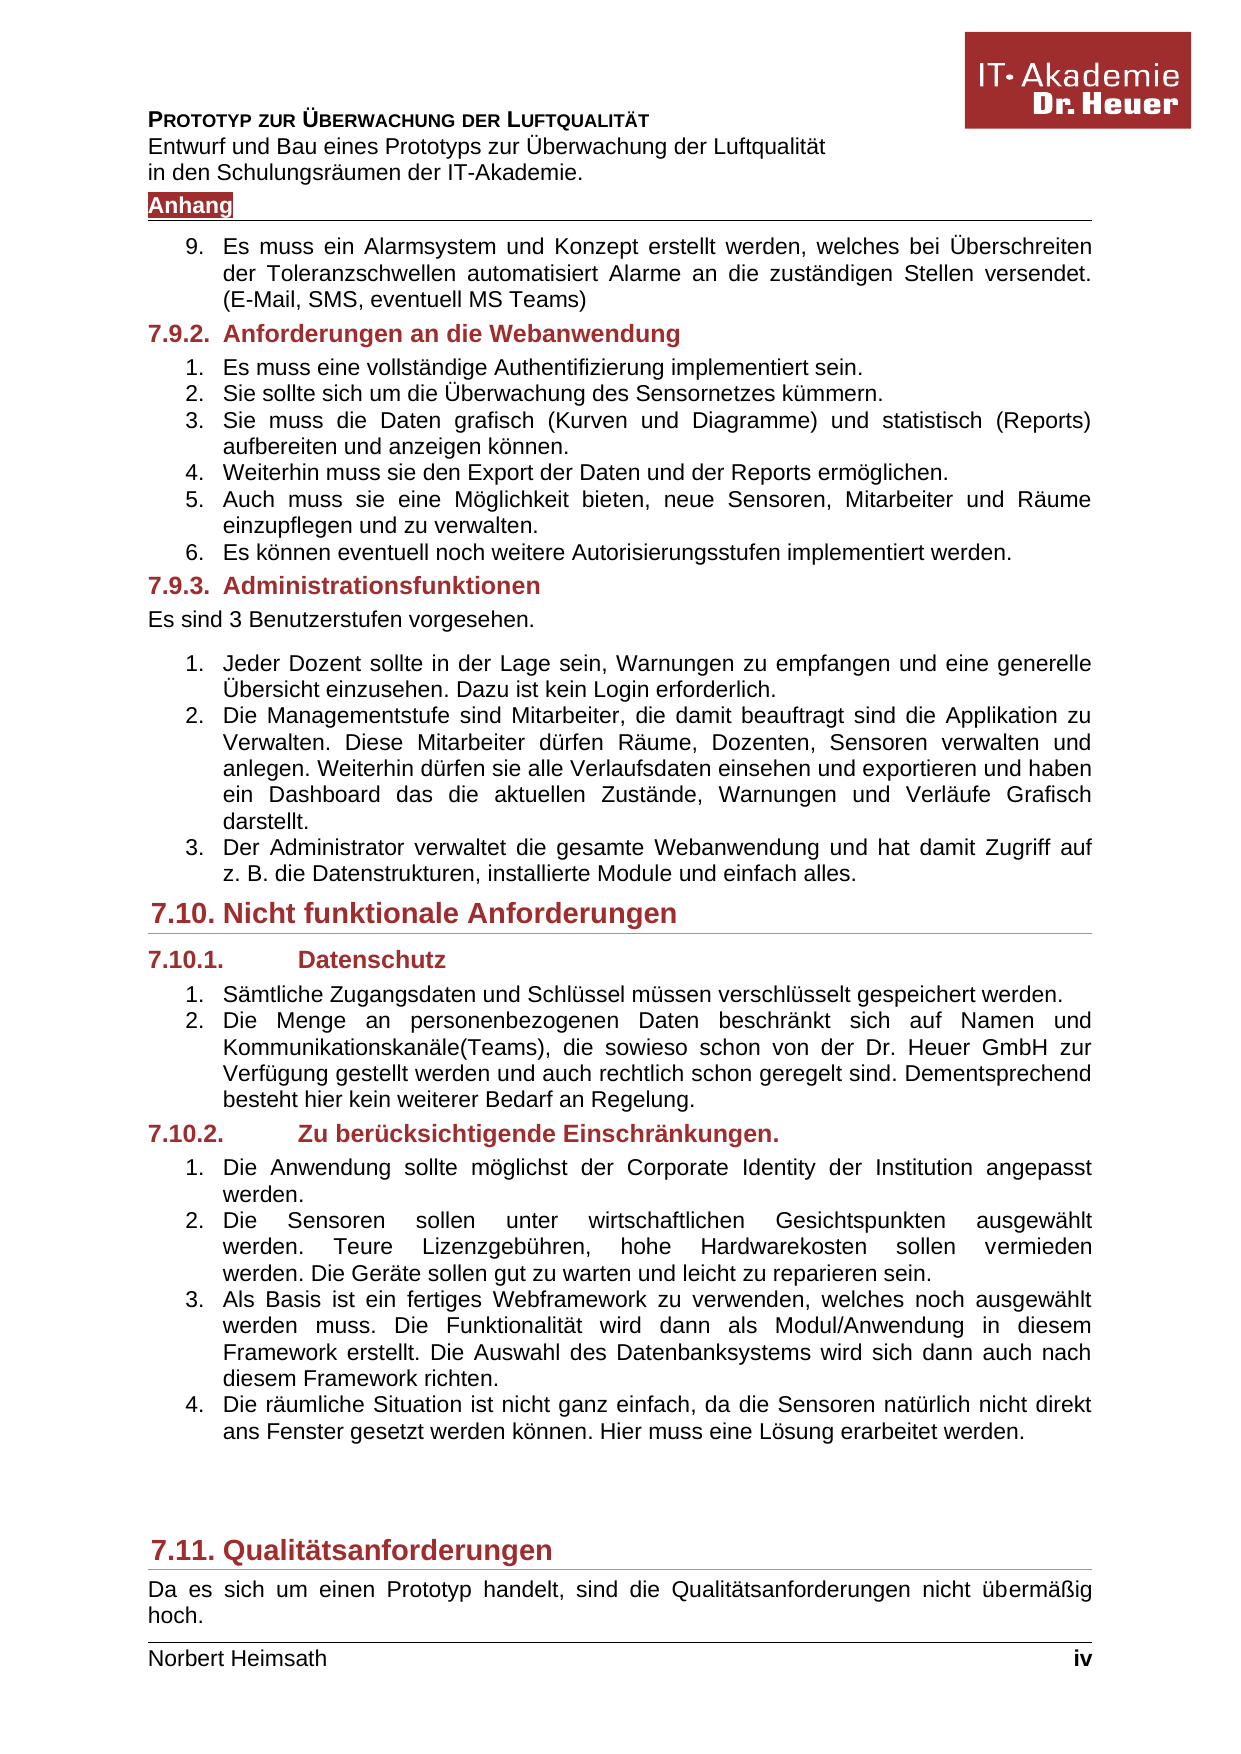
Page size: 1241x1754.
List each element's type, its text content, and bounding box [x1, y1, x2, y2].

list Die Anwendung sollte möglichst der Corporate Identity der Institution angepasst werden. [185, 1154, 1092, 1207]
list Der Administrator verwaltet die gesamte Webanwendung und hat damit Zugriff auf z. B. die Datenstrukturen, installierte Module und einfach alles. [185, 834, 1092, 887]
list Es können eventuell noch weitere Autorisierungsstufen implementiert werden. [185, 538, 1092, 565]
subtitle Anforderungen an die Webanwendung [148, 319, 1092, 347]
list Die Menge an personenbezogenen Daten beschränkt sich auf Namen und Kommunikationskanäle(Teams), die sowieso schon von der Dr. Heuer GmbH zur Verfügung gestellt werden und auch rechtlich schon geregelt sind. Dementsprechend besteht hier kein weiterer Bedarf an Regelung. [185, 1007, 1092, 1112]
list Die Sensoren sollen unter wirtschaftlichen Gesichtspunkten ausgewählt werden. Teure Lizenzgebühren, hohe Hardwarekosten sollen vermieden werden. Die Geräte sollen gut zu warten und leicht zu reparieren sein. [185, 1207, 1092, 1286]
subtitle Datenschutz [148, 946, 1092, 974]
list Sämtliche Zugangsdaten und Schlüssel müssen verschlüsselt gespeichert werden. [185, 981, 1092, 1007]
subtitle Nicht funktionale Anforderungen [148, 893, 1092, 933]
subtitle Qualitätsanforderungen [148, 1529, 1092, 1569]
list Jeder Dozent sollte in der Lage sein, Warnungen zu empfangen und eine generelle Übersicht einzusehen. Dazu ist kein Login erforderlich. [185, 649, 1092, 702]
subtitle Administrationsfunktionen [148, 571, 1092, 600]
list Die räumliche Situation ist nicht ganz einfach, da die Sensoren natürlich nicht direkt ans Fenster gesetzt werden können. Hier muss eine Lösung erarbeitet werden. [185, 1391, 1092, 1444]
list Auch muss sie eine Möglichkeit bieten, neue Sensoren, Mitarbeiter und Räume einzupflegen und zu verwalten. [185, 486, 1092, 538]
text Da es sich um einen Prototyp handelt, sind die Qualitätsanforderungen nicht übermäßig hoch. [148, 1576, 1092, 1628]
list Sie sollte sich um die Überwachung des Sensornetzes kümmern. [185, 380, 1092, 407]
list Als Basis ist ein fertiges Webframework zu verwenden, welches noch ausgewählt werden muss. Die Funktionalität wird dann als Modul/Anwendung in diesem Framework erstellt. Die Auswahl des Datenbanksystems wird sich dann auch nach diesem Framework richten. [185, 1286, 1092, 1391]
list Es muss eine vollständige Authentifizierung implementiert sein. [185, 354, 1092, 380]
list Sie muss die Daten grafisch (Kurven und Diagramme) und statistisch (Reports) aufbereiten und anzeigen können. [185, 407, 1092, 459]
list Die Managementstufe sind Mitarbeiter, die damit beauftragt sind die Applikation zu Verwalten. Diese Mitarbeiter dürfen Räume, Dozenten, Sensoren verwalten und anlegen. Weiterhin dürfen sie alle Verlaufsdaten einsehen und exportieren und haben ein Dashboard das die aktuellen Zustände, Warnungen und Verläufe Grafisch darstellt. [185, 702, 1092, 834]
subtitle Zu berücksichtigende Einschränkungen. [148, 1119, 1092, 1148]
text Es sind 3 Benutzerstufen vorgesehen. [148, 606, 1092, 633]
list Weiterhin muss sie den Export der Daten und der Reports ermöglichen. [185, 459, 1092, 486]
list Es muss ein Alarmsystem und Konzept erstellt werden, welches bei Überschreiten der Toleranzschwellen automatisiert Alarme an die zuständigen Stellen versendet. (E-Mail, SMS, eventuell MS Teams) [185, 233, 1092, 312]
